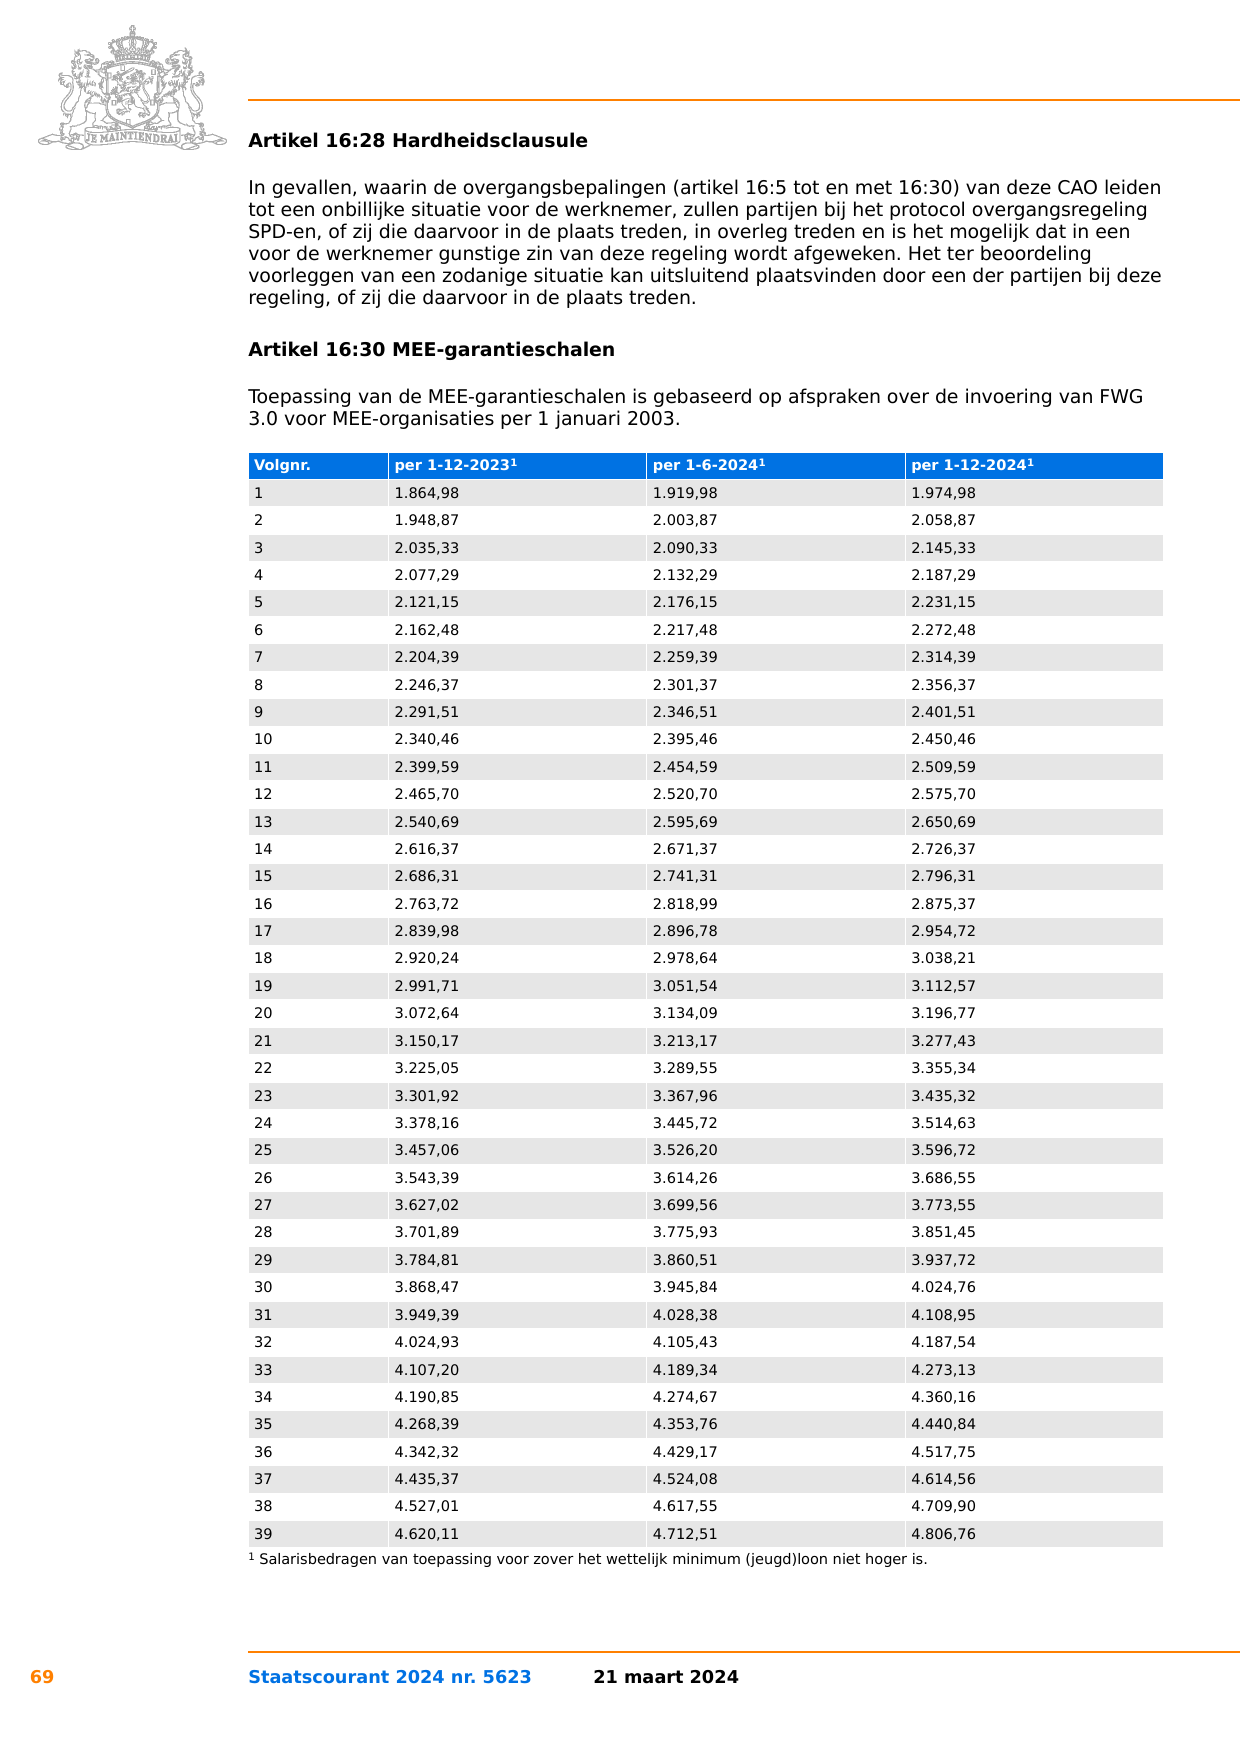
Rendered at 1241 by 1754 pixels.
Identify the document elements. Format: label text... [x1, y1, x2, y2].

table_cell 16 [249, 891, 388, 917]
table_header Volgnr. [249, 453, 388, 479]
table_cell 4.342,32 [389, 1439, 646, 1465]
table_cell 1.974,98 [906, 480, 1163, 506]
table_cell 4.024,93 [389, 1329, 646, 1356]
table_cell 2.520,70 [647, 781, 905, 808]
table_cell 3.134,09 [647, 1001, 905, 1027]
table_cell 2.077,29 [389, 562, 646, 588]
table_cell 3.773,55 [906, 1192, 1163, 1219]
table_cell 3.038,21 [906, 946, 1163, 972]
table_cell 2.003,87 [647, 508, 905, 534]
text In gevallen, waarin de overgangsbepalingen (artikel 16:5 tot en met 16:30) van deze CAO leiden tot een onbillijke situatie voor de werknemer, zullen partijen bij het protocol overgangsregeling SPD-en, of zij die daarvoor in de plaats treden, in overleg treden en is het mogelijk dat in een voor de werknemer gunstige zin van deze regeling wordt afgeweken. Het ter beoordeling voorleggen van een zodanige situatie kan uitsluitend plaatsvinden door een der partijen bij deze regeling, of zij die daarvoor in de plaats treden. [248, 177, 1163, 309]
table_cell 2.454,59 [647, 754, 905, 780]
table_cell 2.991,71 [389, 973, 646, 999]
table_cell 3.949,39 [389, 1302, 646, 1328]
table_cell 1.948,87 [389, 508, 646, 534]
table_cell 4.429,17 [647, 1439, 905, 1465]
table_cell 3.112,57 [906, 973, 1163, 999]
table_cell 12 [249, 781, 388, 808]
table_cell 3.225,05 [389, 1055, 646, 1082]
table_cell 4.190,85 [389, 1384, 646, 1410]
table_cell 3.627,02 [389, 1192, 646, 1219]
table_cell 4.620,11 [389, 1521, 646, 1547]
table_cell 3.378,16 [389, 1110, 646, 1136]
table_cell 4.440,84 [906, 1411, 1163, 1438]
table_cell 28 [249, 1220, 388, 1246]
table_cell 10 [249, 727, 388, 753]
table_cell 2.763,72 [389, 891, 646, 917]
table_cell 2.686,31 [389, 864, 646, 890]
table_cell 3.526,20 [647, 1138, 905, 1164]
table_cell 26 [249, 1165, 388, 1191]
table_cell 3.196,77 [906, 1001, 1163, 1027]
table_cell 1 Salarisbedragen van toepassing voor zover het wettelijk minimum (jeugd)loon niet hoger is. [248, 1549, 1163, 1568]
table_cell 2.058,87 [906, 508, 1163, 534]
table_cell 2.246,37 [389, 672, 646, 698]
table_cell 2.920,24 [389, 946, 646, 972]
subtitle Artikel 16:30 MEE-garantieschalen [248, 339, 1163, 361]
table_cell 2.217,48 [647, 617, 905, 643]
table_cell 2.132,29 [647, 562, 905, 588]
table_header per 1-6-20241 [647, 453, 905, 479]
table_cell 3.945,84 [647, 1275, 905, 1301]
table_cell 30 [249, 1275, 388, 1301]
table_cell 2.450,46 [906, 727, 1163, 753]
table_cell 27 [249, 1192, 388, 1219]
table_cell 3.937,72 [906, 1247, 1163, 1273]
table_cell 5 [249, 590, 388, 616]
table_cell 4.524,08 [647, 1466, 905, 1493]
table_cell 4.107,20 [389, 1357, 646, 1383]
table_cell 11 [249, 754, 388, 780]
text Toepassing van de MEE-garantieschalen is gebaseerd op afspraken over de invoering van FWG 3.0 voor MEE-organisaties per 1 januari 2003. [248, 386, 1163, 430]
table_cell 4.614,56 [906, 1466, 1163, 1493]
table_cell 4.517,75 [906, 1439, 1163, 1465]
table_cell 3.614,26 [647, 1165, 905, 1191]
table_cell 2.346,51 [647, 699, 905, 726]
table_cell 15 [249, 864, 388, 890]
table_cell 3 [249, 535, 388, 561]
table_cell 3.277,43 [906, 1028, 1163, 1054]
table_cell 7 [249, 644, 388, 671]
table_cell 2.187,29 [906, 562, 1163, 588]
table_cell 2.395,46 [647, 727, 905, 753]
table_cell 4.274,67 [647, 1384, 905, 1410]
table_cell 2.259,39 [647, 644, 905, 671]
table_cell 31 [249, 1302, 388, 1328]
table_cell 3.851,45 [906, 1220, 1163, 1246]
table_cell 2.090,33 [647, 535, 905, 561]
table_cell 3.051,54 [647, 973, 905, 999]
table_cell 3.699,56 [647, 1192, 905, 1219]
table_cell 2.204,39 [389, 644, 646, 671]
table_cell 4.268,39 [389, 1411, 646, 1438]
table_cell 21 [249, 1028, 388, 1054]
table_cell 34 [249, 1384, 388, 1410]
table_cell 2.875,37 [906, 891, 1163, 917]
table_cell 3.596,72 [906, 1138, 1163, 1164]
table_cell 2.356,37 [906, 672, 1163, 698]
table_cell 3.543,39 [389, 1165, 646, 1191]
table_cell 4.105,43 [647, 1329, 905, 1356]
table_cell 22 [249, 1055, 388, 1082]
table_cell 1 [249, 480, 388, 506]
table_cell 1.864,98 [389, 480, 646, 506]
table_cell 4.527,01 [389, 1494, 646, 1520]
table_cell 4.273,13 [906, 1357, 1163, 1383]
table_cell 3.213,17 [647, 1028, 905, 1054]
table_cell 9 [249, 699, 388, 726]
table_cell 24 [249, 1110, 388, 1136]
table_cell 4.189,34 [647, 1357, 905, 1383]
table_cell 4.024,76 [906, 1275, 1163, 1301]
table_cell 2.896,78 [647, 918, 905, 945]
table_cell 2.401,51 [906, 699, 1163, 726]
table_cell 3.868,47 [389, 1275, 646, 1301]
table_cell 3.701,89 [389, 1220, 646, 1246]
table_cell 2.650,69 [906, 809, 1163, 835]
table_cell 33 [249, 1357, 388, 1383]
table_cell 3.514,63 [906, 1110, 1163, 1136]
table_cell 29 [249, 1247, 388, 1273]
table_cell 2.465,70 [389, 781, 646, 808]
table_cell 3.784,81 [389, 1247, 646, 1273]
table_cell 2.035,33 [389, 535, 646, 561]
table_cell 39 [249, 1521, 388, 1547]
table_cell 17 [249, 918, 388, 945]
table_cell 3.445,72 [647, 1110, 905, 1136]
table_cell 35 [249, 1411, 388, 1438]
table_cell 2.839,98 [389, 918, 646, 945]
table_cell 2.540,69 [389, 809, 646, 835]
table_cell 3.355,34 [906, 1055, 1163, 1082]
table_cell 3.367,96 [647, 1083, 905, 1109]
table_cell 4 [249, 562, 388, 588]
table_cell 4.360,16 [906, 1384, 1163, 1410]
table_cell 32 [249, 1329, 388, 1356]
table_cell 2.176,15 [647, 590, 905, 616]
table_cell 8 [249, 672, 388, 698]
table_cell 38 [249, 1494, 388, 1520]
table_cell 18 [249, 946, 388, 972]
table_cell 4.187,54 [906, 1329, 1163, 1356]
table_cell 2.314,39 [906, 644, 1163, 671]
table_cell 3.289,55 [647, 1055, 905, 1082]
table_cell 3.457,06 [389, 1138, 646, 1164]
table_cell 2 [249, 508, 388, 534]
table_cell 2.272,48 [906, 617, 1163, 643]
table_cell 2.595,69 [647, 809, 905, 835]
table_cell 2.726,37 [906, 836, 1163, 862]
table_cell 3.686,55 [906, 1165, 1163, 1191]
table_cell 25 [249, 1138, 388, 1164]
table_cell 2.954,72 [906, 918, 1163, 945]
table_header per 1-12-20231 [389, 453, 646, 479]
table_header per 1-12-20241 [906, 453, 1163, 479]
table_cell 4.108,95 [906, 1302, 1163, 1328]
table_cell 2.671,37 [647, 836, 905, 862]
table_cell 4.353,76 [647, 1411, 905, 1438]
table_cell 1.919,98 [647, 480, 905, 506]
table_cell 4.712,51 [647, 1521, 905, 1547]
picture [38, 25, 227, 150]
table_cell 4.709,90 [906, 1494, 1163, 1520]
table_cell 3.435,32 [906, 1083, 1163, 1109]
table_cell 3.860,51 [647, 1247, 905, 1273]
table_cell 37 [249, 1466, 388, 1493]
table_cell 2.121,15 [389, 590, 646, 616]
table_cell 2.575,70 [906, 781, 1163, 808]
subtitle Artikel 16:28 Hardheidsclausule [248, 130, 1163, 152]
table_cell 2.978,64 [647, 946, 905, 972]
table_cell 2.340,46 [389, 727, 646, 753]
table_cell 13 [249, 809, 388, 835]
table_cell 2.509,59 [906, 754, 1163, 780]
table_cell 3.150,17 [389, 1028, 646, 1054]
table_cell 2.162,48 [389, 617, 646, 643]
table_cell 4.617,55 [647, 1494, 905, 1520]
table_cell 2.399,59 [389, 754, 646, 780]
table_cell 2.291,51 [389, 699, 646, 726]
table_cell 6 [249, 617, 388, 643]
table_cell 2.616,37 [389, 836, 646, 862]
table_cell 2.231,15 [906, 590, 1163, 616]
table_cell 2.301,37 [647, 672, 905, 698]
table_cell 4.806,76 [906, 1521, 1163, 1547]
table_cell 2.741,31 [647, 864, 905, 890]
table_cell 20 [249, 1001, 388, 1027]
table_cell 3.301,92 [389, 1083, 646, 1109]
table_cell 2.796,31 [906, 864, 1163, 890]
table_cell 4.435,37 [389, 1466, 646, 1493]
table_cell 2.145,33 [906, 535, 1163, 561]
table_cell 3.775,93 [647, 1220, 905, 1246]
table_cell 19 [249, 973, 388, 999]
table_cell 23 [249, 1083, 388, 1109]
table_cell 14 [249, 836, 388, 862]
table_cell 4.028,38 [647, 1302, 905, 1328]
table_cell 2.818,99 [647, 891, 905, 917]
table_cell 3.072,64 [389, 1001, 646, 1027]
table_cell 36 [249, 1439, 388, 1465]
